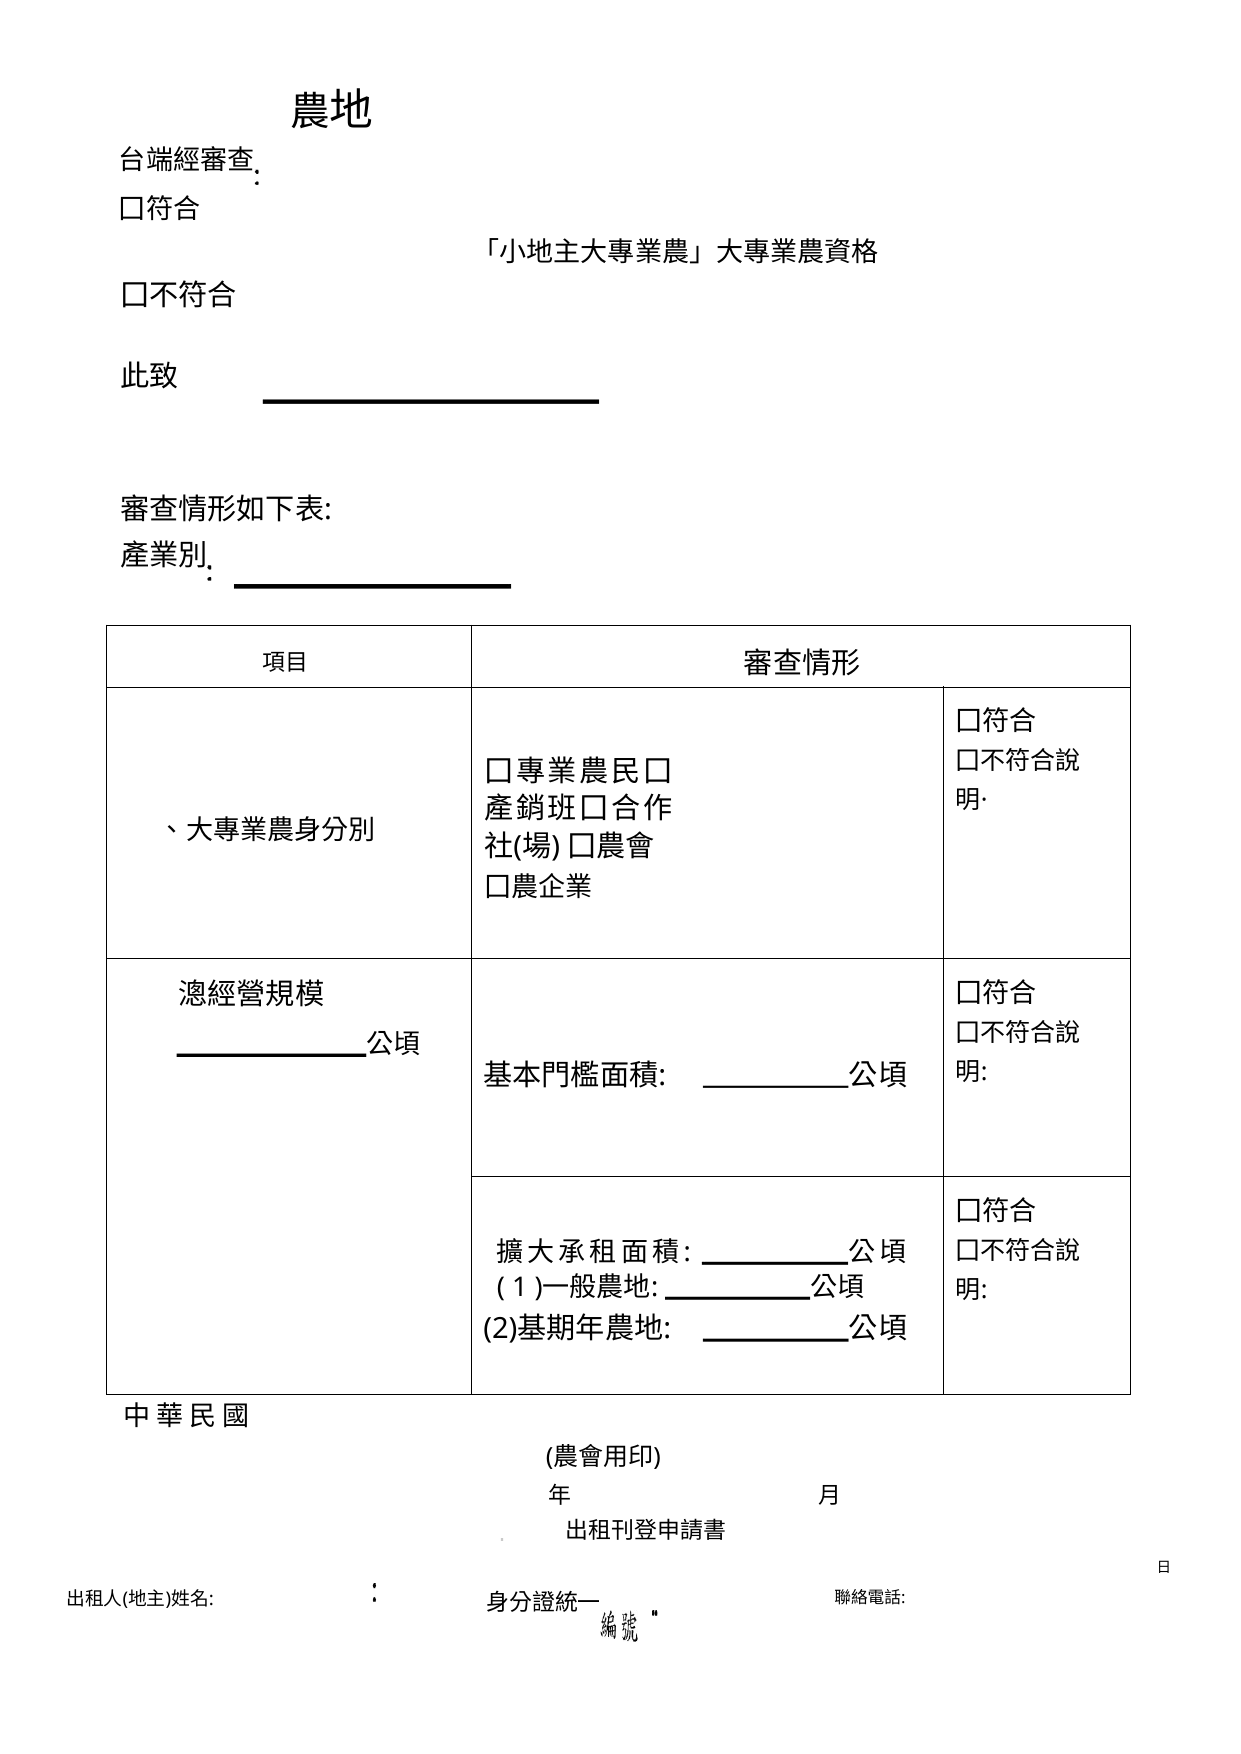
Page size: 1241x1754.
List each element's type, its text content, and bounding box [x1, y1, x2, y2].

table_header 審查情形 [472, 626, 943, 686]
text 年 月 [37, 1476, 1198, 1510]
table_cell 基本門檻面積: 公頃 [472, 959, 943, 1176]
text 產業別 [120, 532, 511, 580]
text 日 [37, 1555, 1171, 1576]
text 台端經審查 [119, 138, 1117, 184]
text 中 華 民 國 [123, 1395, 297, 1433]
table_header 聯絡電話: [791, 1578, 905, 1643]
text 囗不符合 [120, 272, 1117, 314]
text 出租刊登申請書 [37, 1512, 1198, 1545]
table_cell 囗符合 囗不符合說明· [944, 688, 1130, 958]
text 審查情形如下表: [120, 485, 1117, 528]
text 「小地主大專業農」大專業農資格 [119, 230, 878, 269]
table_header [347, 1578, 452, 1643]
table_cell 囗符合 囗不符合說明: [944, 1177, 1130, 1393]
text (農會用印) [545, 1436, 1108, 1473]
table_cell 囗符合 囗不符合說明: [944, 959, 1130, 1176]
table_cell 、大專業農身分別 [107, 688, 471, 958]
table_header 項目 [107, 626, 471, 686]
text 囗符合 [119, 187, 1117, 227]
table_cell 囗專業農民囗產銷班囗合作社(場) 囗農會 囗農企業 [472, 688, 943, 958]
text 此致 [120, 353, 1117, 395]
table_header 出租人(地主)姓名: [66, 1578, 347, 1643]
table_cell 漗經營規模 公頃 [107, 959, 471, 1393]
table_header [944, 626, 1130, 686]
table_header 身分證統一 [452, 1578, 791, 1643]
table_cell 擴大承租面積: 公頃 ( 1 )一般農地: 公頃 (2)基期年農地: 公頃 [472, 1177, 943, 1393]
